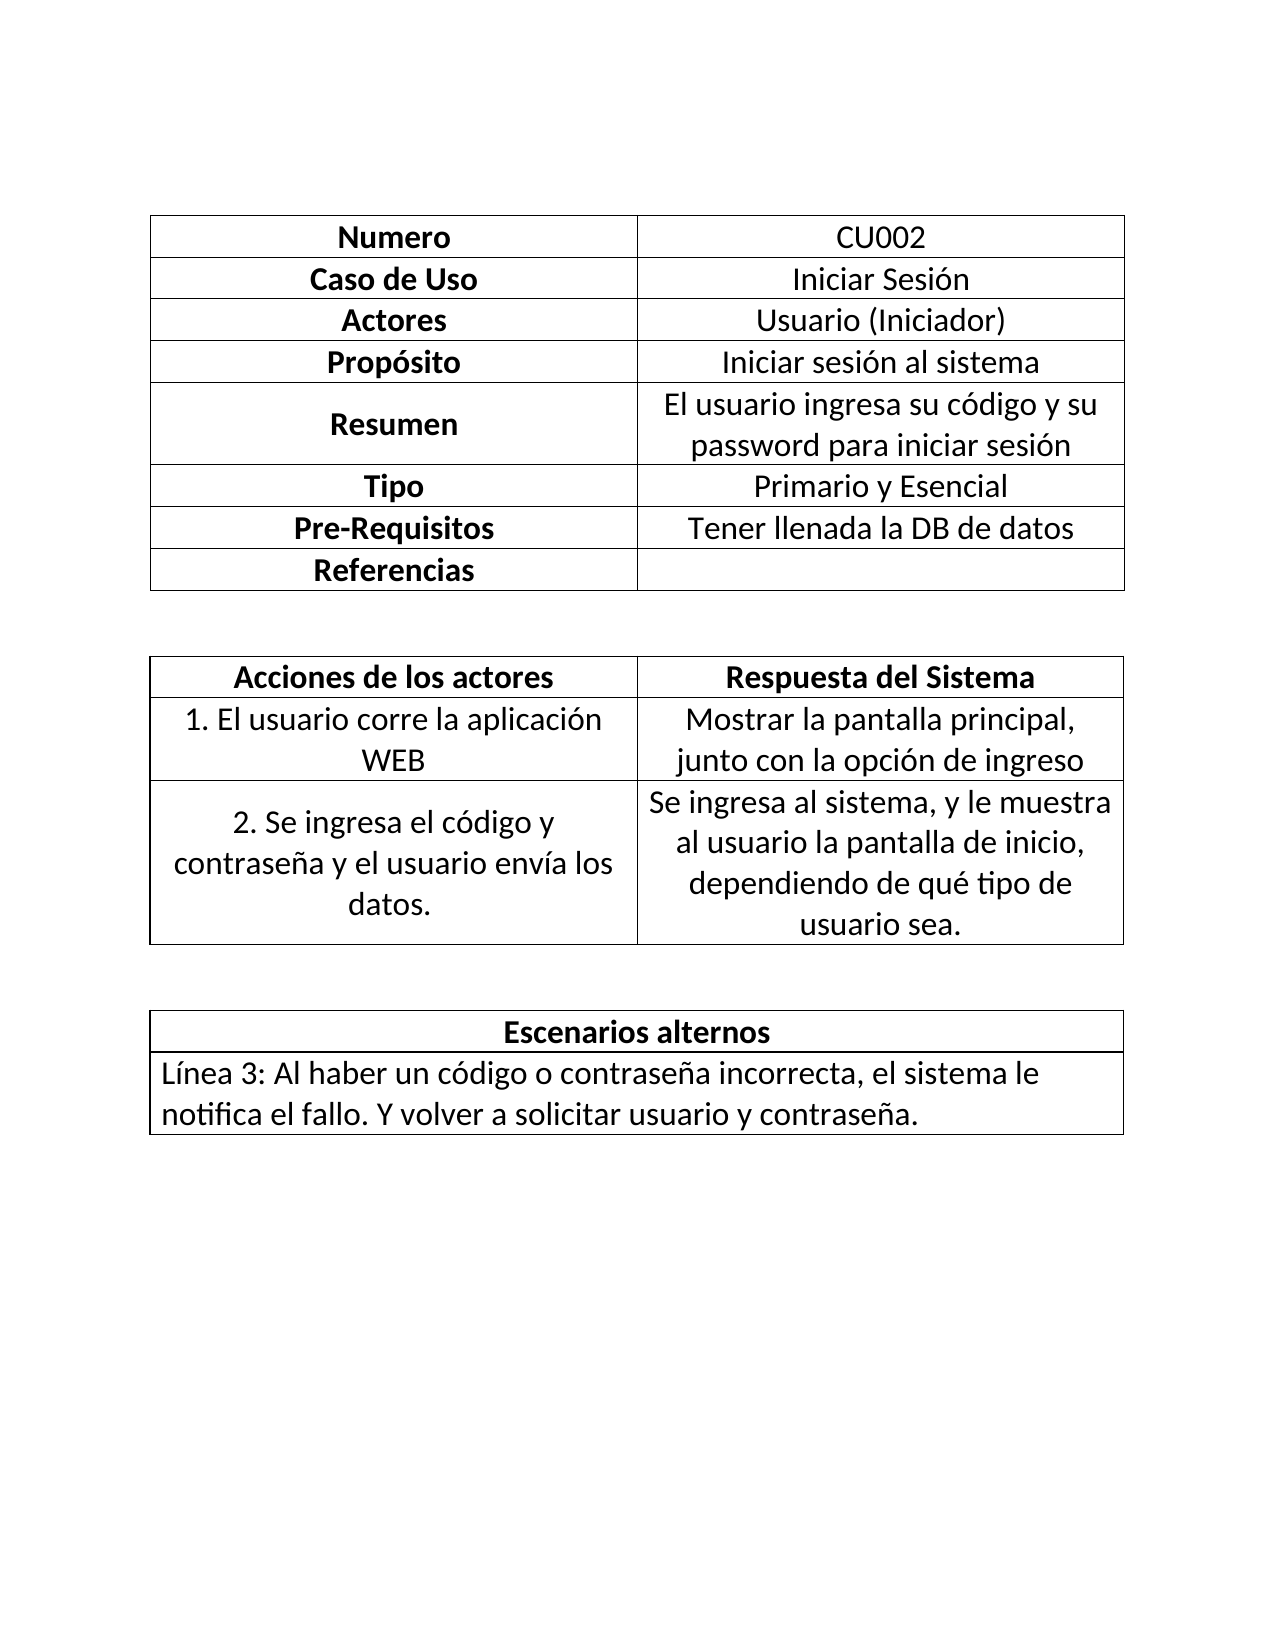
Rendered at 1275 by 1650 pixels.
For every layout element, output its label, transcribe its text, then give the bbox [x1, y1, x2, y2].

table_cell 1. El usuario corre la aplicación WEB [151, 698, 637, 780]
table_cell El usuario ingresa su código y su password para iniciar sesión [638, 383, 1124, 464]
table_cell Usuario (Iniciador) [638, 299, 1124, 340]
table_cell Se ingresa al sistema, y le muestra al usuario la pantalla de inicio, dependiendo de qué tipo de usuario sea. [638, 781, 1123, 944]
table_cell 2. Se ingresa el código y contraseña y el usuario envía los datos. [151, 781, 637, 944]
table_header Numero [151, 216, 637, 257]
table_header CU002 [638, 216, 1124, 257]
table_cell [638, 549, 1124, 590]
table_cell Mostrar la pantalla principal, junto con la opción de ingreso [638, 698, 1123, 780]
table_cell Tipo [151, 465, 637, 506]
table_cell Propósito [151, 341, 637, 382]
table_cell Primario y Esencial [638, 465, 1124, 506]
table_cell Línea 3: Al haber un código o contraseña incorrecta, el sistema le notifica el fallo. Y volver a solicitar usuario y contraseña. [151, 1053, 1123, 1134]
table_cell Tener llenada la DB de datos [638, 507, 1124, 548]
table_cell Pre-Requisitos [151, 507, 637, 548]
table_header Acciones de los actores [151, 657, 637, 697]
table_cell Caso de Uso [151, 258, 637, 298]
table_cell Iniciar sesión al sistema [638, 341, 1124, 382]
table_cell Referencias [151, 549, 637, 590]
table_cell Iniciar Sesión [638, 258, 1124, 298]
table_header Escenarios alternos [151, 1011, 1123, 1051]
table_cell Resumen [151, 383, 637, 464]
table_cell Actores [151, 299, 637, 340]
table_header Respuesta del Sistema [638, 657, 1123, 697]
